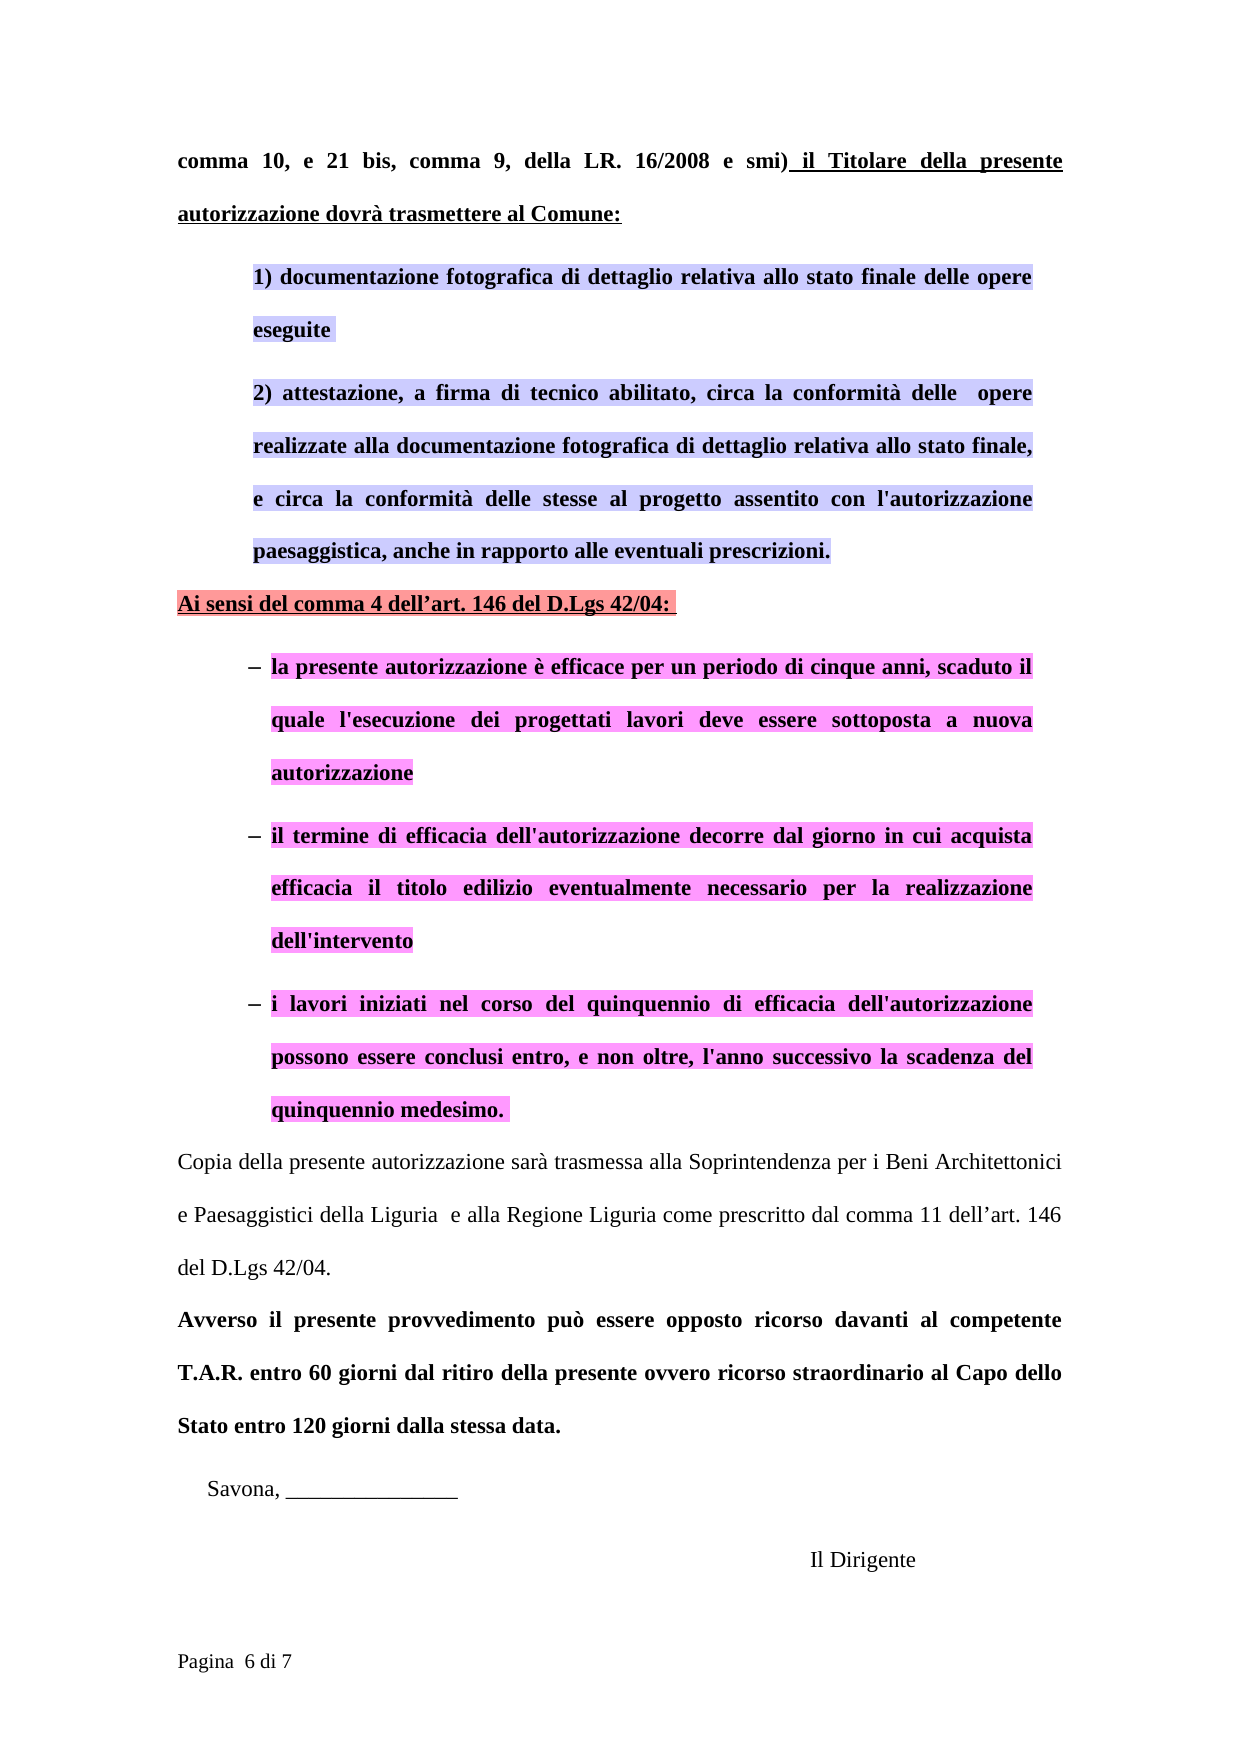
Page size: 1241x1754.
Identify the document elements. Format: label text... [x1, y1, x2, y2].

text Savona, _______________ [207, 1475, 1033, 1501]
list 2) attestazione, a firma di tecnico abilitato, circa la conformità delle opere realizzate alla documentazione fotografica di dettaglio relativa allo stato finale, e circa la conformità delle stesse al progetto assentito con l'autorizzazione paesaggistica, anche in rapporto alle eventuali prescrizioni. [253, 379, 1033, 564]
text comma 10, e 21 bis, comma 9, della LR. 16/2008 e smi) il Titolare della presente autorizzazione dovrà trasmettere al Comune: [177, 148, 1063, 227]
list la presente autorizzazione è efficace per un periodo di cinque anni, scaduto il quale l'esecuzione dei progettati lavori deve essere sottoposta a nuova autorizzazione [248, 653, 1033, 785]
list 1) documentazione fotografica di dettaglio relativa allo stato finale delle opere eseguite [253, 263, 1033, 342]
list i lavori iniziati nel corso del quinquennio di efficacia dell'autorizzazione possono essere conclusi entro, e non oltre, l'anno successivo la scadenza del quinquennio medesimo. [248, 990, 1033, 1122]
table_header Il Dirigente [662, 1528, 1064, 1593]
table_header [207, 1528, 662, 1593]
text Copia della presente autorizzazione sarà trasmessa alla Soprintendenza per i Beni Architettonici e Paesaggistici della Liguria e alla Regione Liguria come prescritto dal comma 11 dell’art. 146 del D.Lgs 42/04. [177, 1148, 1063, 1280]
text Ai sensi del comma 4 dell’art. 146 del D.Lgs 42/04: [177, 590, 1063, 616]
text Avverso il presente provvedimento può essere opposto ricorso davanti al competente T.A.R. entro 60 giorni dal ritiro della presente ovvero ricorso straordinario al Capo dello Stato entro 120 giorni dalla stessa data. [177, 1307, 1063, 1438]
list il termine di efficacia dell'autorizzazione decorre dal giorno in cui acquista efficacia il titolo edilizio eventualmente necessario per la realizzazione dell'intervento [248, 822, 1033, 953]
